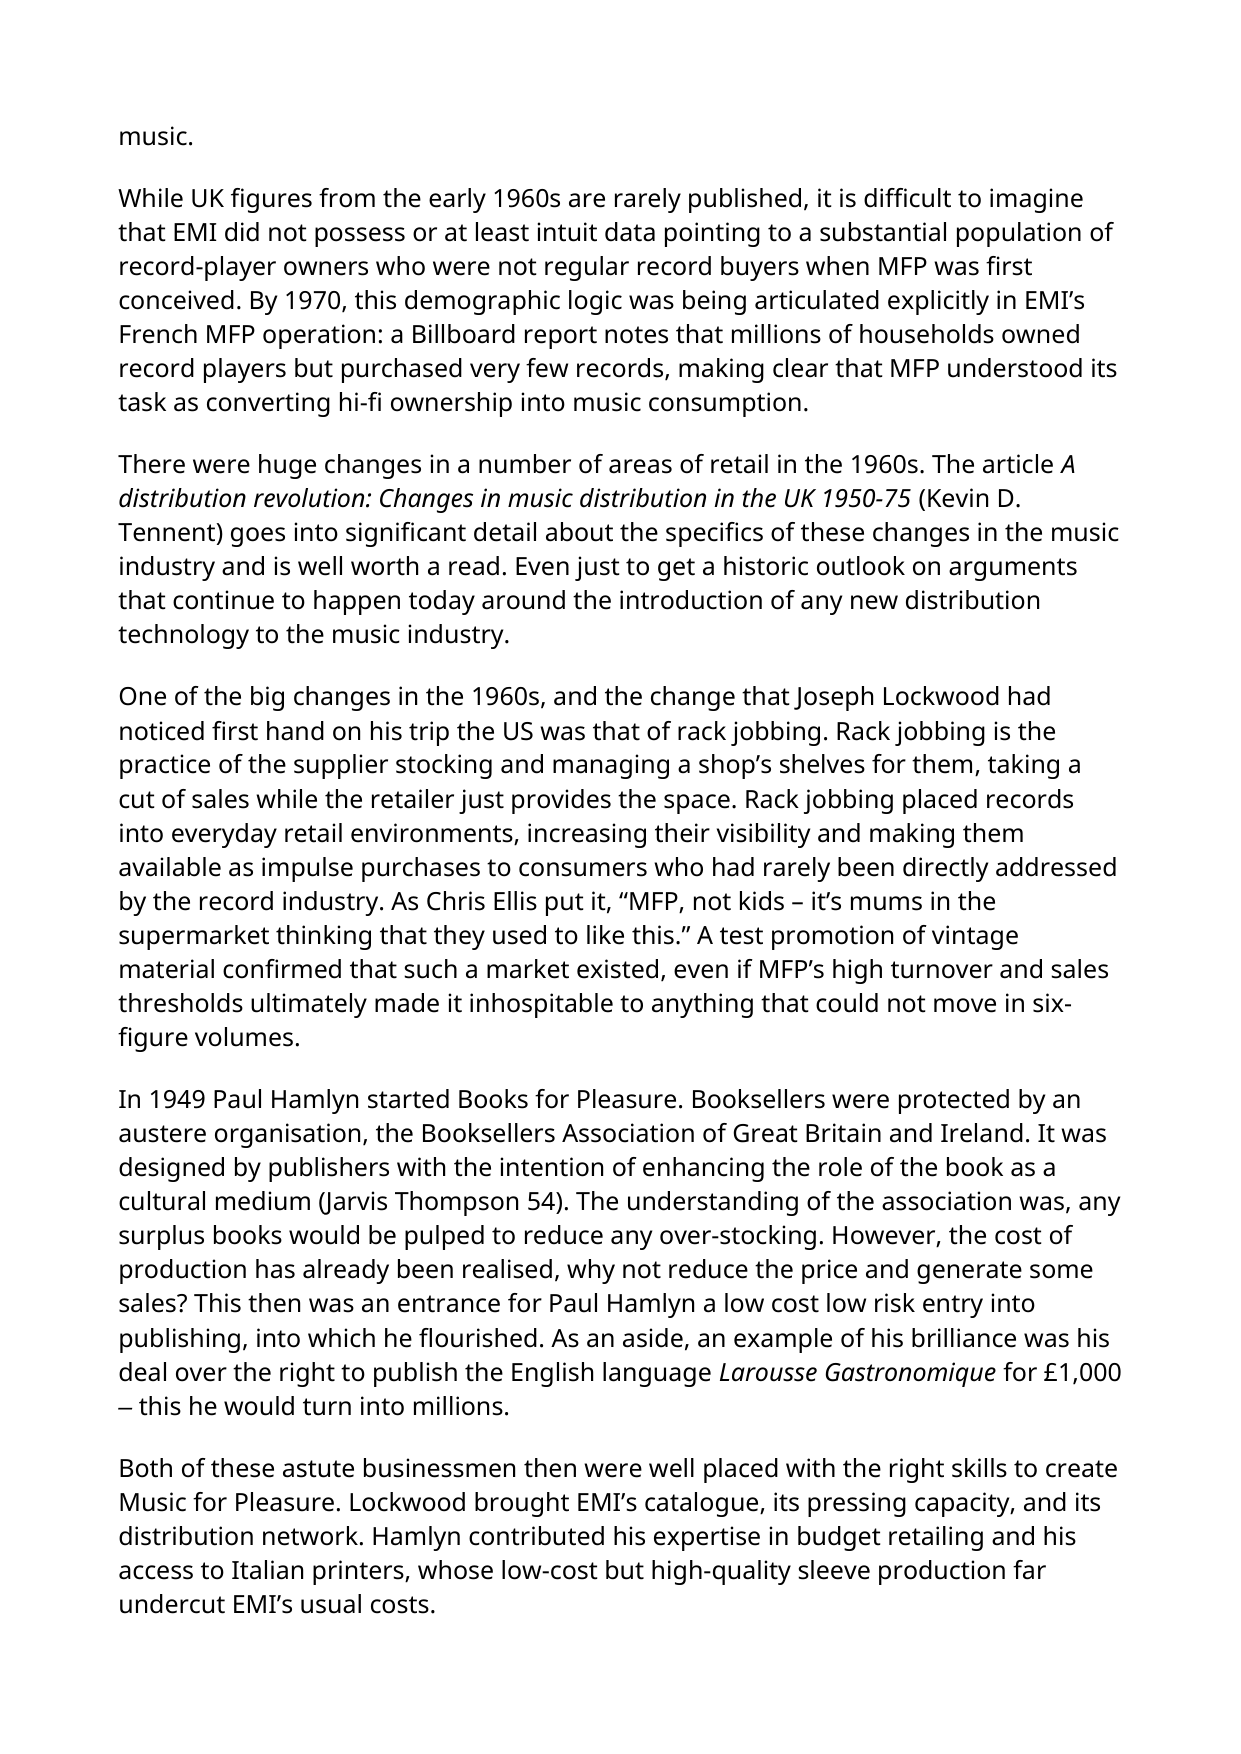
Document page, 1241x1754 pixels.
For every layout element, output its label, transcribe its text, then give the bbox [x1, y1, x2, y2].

text In 1949 Paul Hamlyn started Books for Pleasure. Booksellers were protected by an austere organisation, the Booksellers Association of Great Britain and Ireland. It was designed by publishers with the intention of enhancing the role of the book as a cultural medium (Jarvis Thompson 54). The understanding of the association was, any surplus books would be pulped to reduce any over-stocking. However, the cost of production has already been realised, why not reduce the price and generate some sales? This then was an entrance for Paul Hamlyn a low cost low risk entry into publishing, into which he flourished. As an aside, an example of his brilliance was his deal over the right to publish the English language Larousse Gastronomique for £1,000 – this he would turn into millions. [118, 1082, 1122, 1422]
text One of the big changes in the 1960s, and the change that Joseph Lockwood had noticed first hand on his trip the US was that of rack jobbing. Rack jobbing is the practice of the supplier stocking and managing a shop’s shelves for them, taking a cut of sales while the retailer just provides the space. Rack jobbing placed records into everyday retail environments, increasing their visibility and making them available as impulse purchases to consumers who had rarely been directly addressed by the record industry. As Chris Ellis put it, “MFP, not kids – it’s mums in the supermarket thinking that they used to like this.” A test promotion of vintage material confirmed that such a market existed, even if MFP’s high turnover and sales thresholds ultimately made it inhospitable to anything that could not move in six-figure volumes. [118, 679, 1122, 1054]
text There were huge changes in a number of areas of retail in the 1960s. The article A distribution revolution: Changes in music distribution in the UK 1950-75 (Kevin D. Tennent) goes into significant detail about the specifics of these changes in the music industry and is well worth a read. Even just to get a historic outlook on arguments that continue to happen today around the introduction of any new distribution technology to the music industry. [118, 447, 1122, 651]
text While UK figures from the early 1960s are rarely published, it is difficult to imagine that EMI did not possess or at least intuit data pointing to a substantial population of record-player owners who were not regular record buyers when MFP was first conceived. By 1970, this demographic logic was being articulated explicitly in EMI’s French MFP operation: a Billboard report notes that millions of households owned record players but purchased very few records, making clear that MFP understood its task as converting hi-fi ownership into music consumption. [118, 180, 1122, 419]
text music. [118, 118, 1122, 152]
text Both of these astute businessmen then were well placed with the right skills to create Music for Pleasure. Lockwood brought EMI’s catalogue, its pressing capacity, and its distribution network. Hamlyn contributed his expertise in budget retailing and his access to Italian printers, whose low-cost but high-quality sleeve production far undercut EMI’s usual costs. [118, 1450, 1122, 1621]
